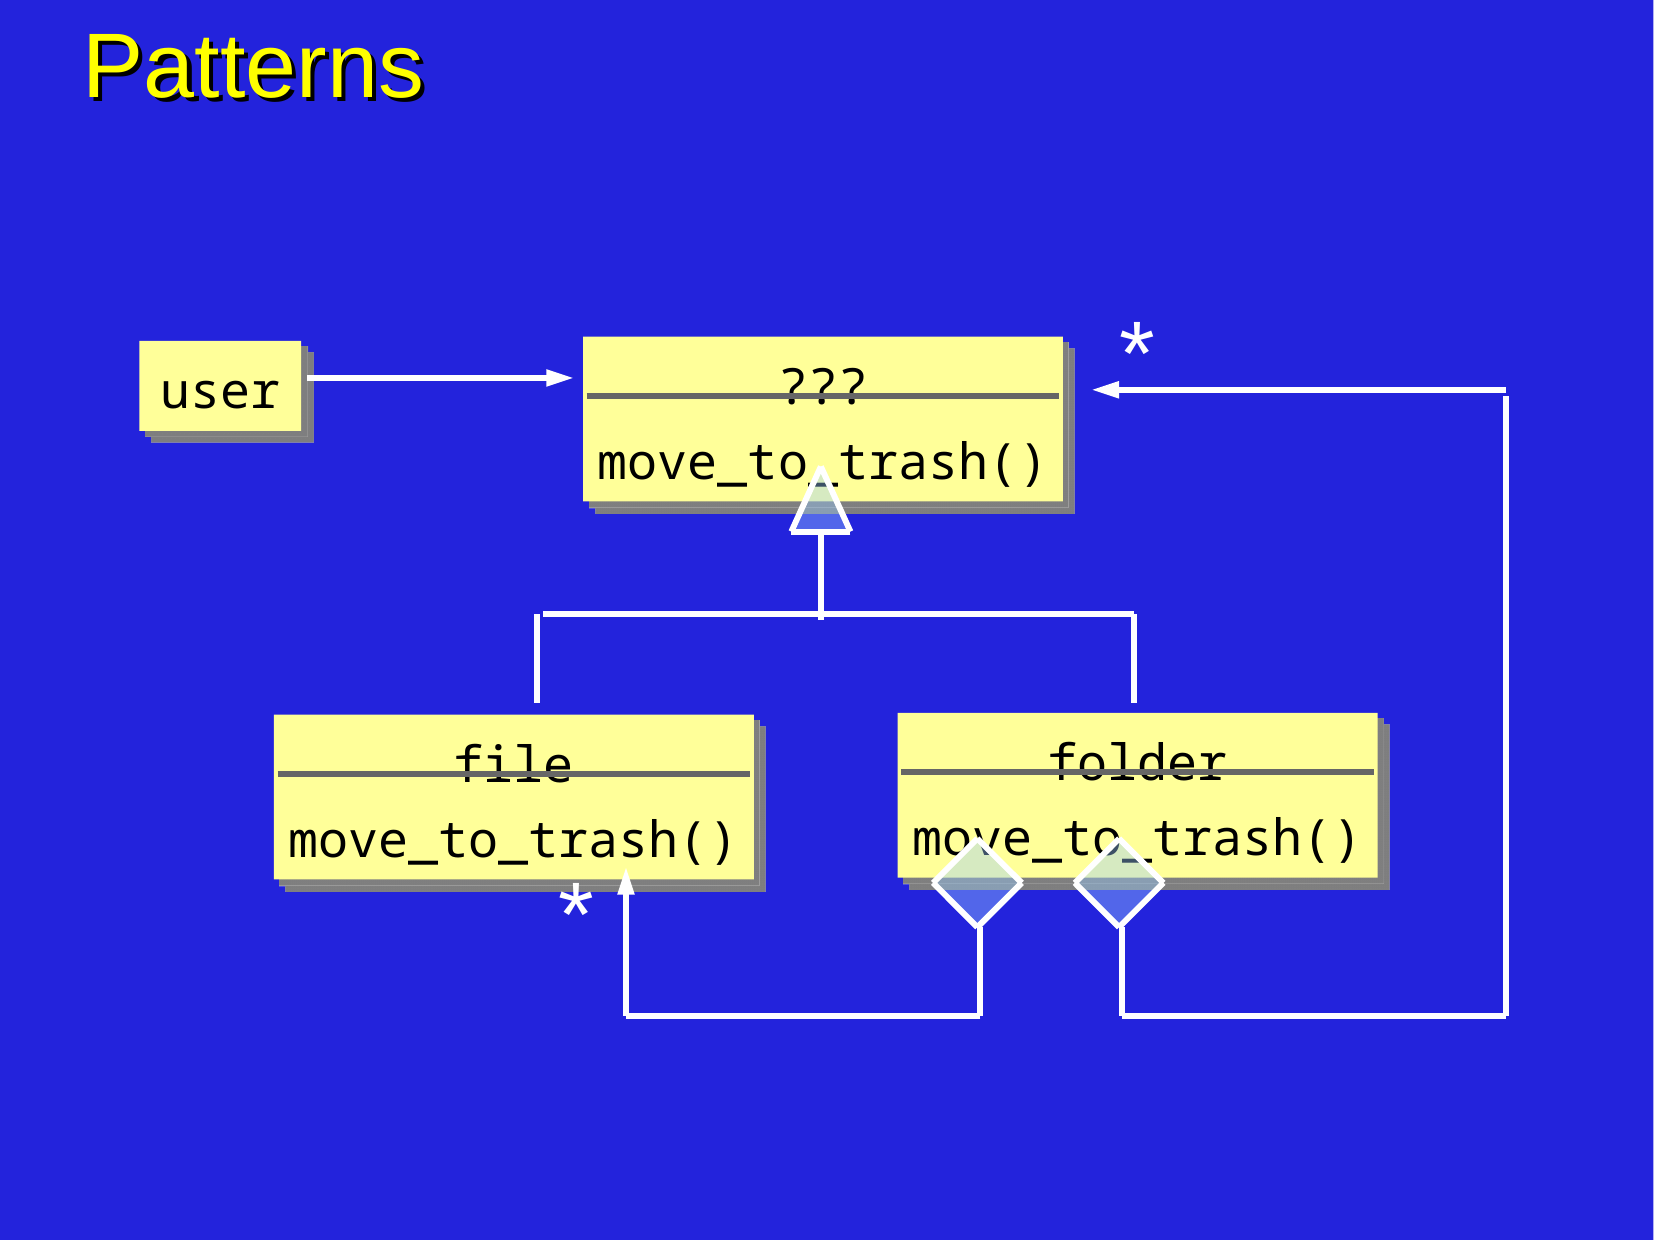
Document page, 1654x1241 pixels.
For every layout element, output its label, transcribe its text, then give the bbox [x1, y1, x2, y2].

text_box folder move_to_trash() [897, 712, 1378, 878]
text_box ??? move_to_trash() [583, 336, 1063, 502]
text_box [933, 838, 1022, 927]
text_box [1074, 838, 1164, 928]
text_box * [543, 856, 632, 977]
text_box user [139, 340, 302, 431]
title Patterns [82, 2, 1571, 130]
text_box [791, 466, 851, 532]
text_box * [1104, 295, 1193, 416]
text_box file move_to_trash() [273, 714, 754, 880]
